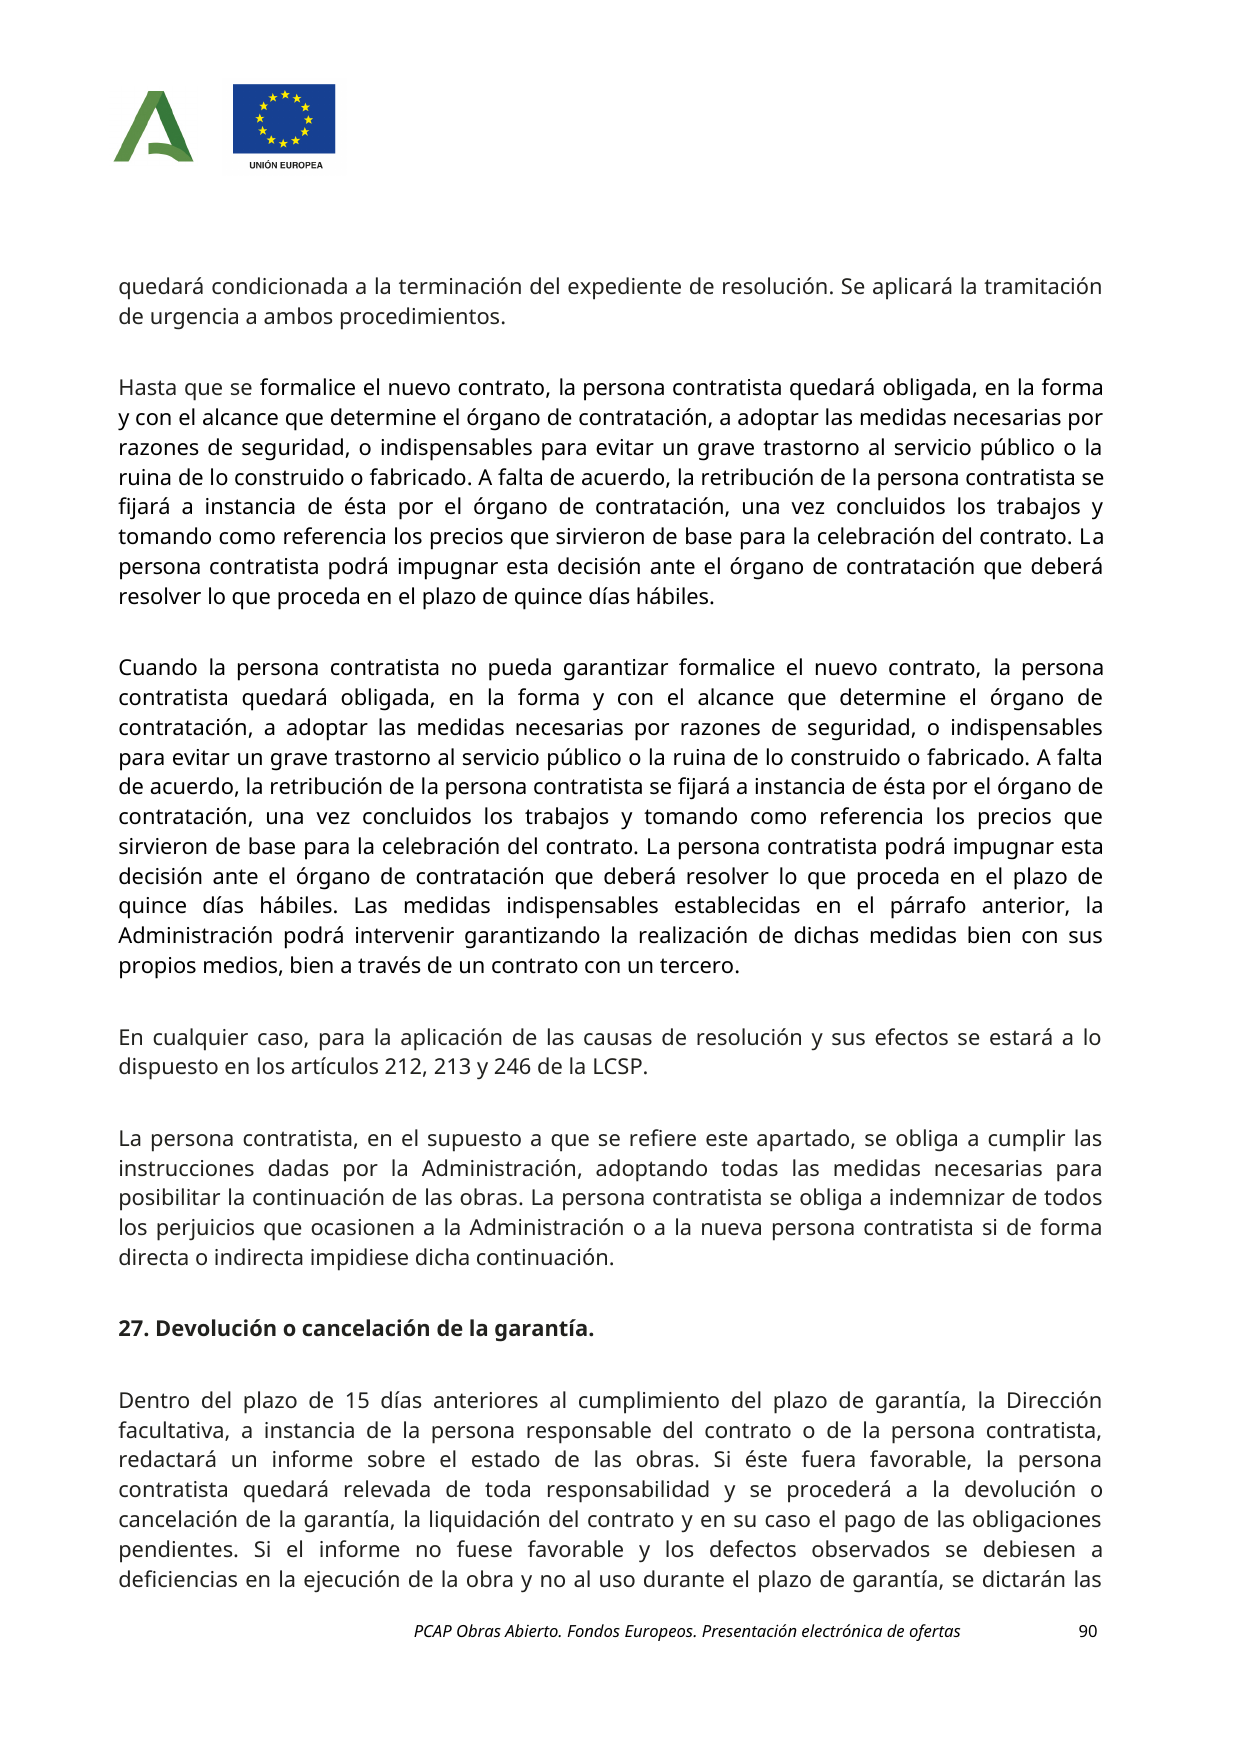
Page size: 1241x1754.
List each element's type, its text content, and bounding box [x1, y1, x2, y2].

picture [221, 78, 347, 176]
text Hasta que se formalice el nuevo contrato, la persona contratista quedará obligada, en la forma y con el alcance que determine el órgano de contratación, a adoptar las medidas necesarias por razones de seguridad, o indispensables para evitar un grave trastorno al servicio público o la ruina de lo construido o fabricado. A falta de acuerdo, la retribución de la persona contratista se fijará a instancia de ésta por el órgano de contratación, una vez concluidos los trabajos y tomando como referencia los precios que sirvieron de base para la celebración del contrato. La persona contratista podrá impugnar esta decisión ante el órgano de contratación que deberá resolver lo que proceda en el plazo de quince días hábiles. [118, 372, 1104, 610]
text 27. Devolución o cancelación de la garantía. [118, 1313, 1104, 1343]
text quedará condicionada a la terminación del expediente de resolución. Se aplicará la tramitación de urgencia a ambos procedimientos. [118, 271, 1104, 330]
text Dentro del plazo de 15 días anteriores al cumplimiento del plazo de garantía, la Dirección facultativa, a instancia de la persona responsable del contrato o de la persona contratista, redactará un informe sobre el estado de las obras. Si éste fuera favorable, la persona contratista quedará relevada de toda responsabilidad y se procederá a la devolución o cancelación de la garantía, la liquidación del contrato y en su caso el pago de las obligaciones pendientes. Si el informe no fuese favorable y los defectos observados se debiesen a deficiencias en la ejecución de la obra y no al uso durante el plazo de garantía, se dictarán las [118, 1385, 1104, 1593]
text La persona contratista, en el supuesto a que se refiere este apartado, se obliga a cumplir las instrucciones dadas por la Administración, adoptando todas las medidas necesarias para posibilitar la continuación de las obras. La persona contratista se obliga a indemnizar de todos los perjuicios que ocasionen a la Administración o a la nueva persona contratista si de forma directa o indirecta impidiese dicha continuación. [118, 1123, 1104, 1272]
text Cuando la persona contratista no pueda garantizar formalice el nuevo contrato, la persona contratista quedará obligada, en la forma y con el alcance que determine el órgano de contratación, a adoptar las medidas necesarias por razones de seguridad, o indispensables para evitar un grave trastorno al servicio público o la ruina de lo construido o fabricado. A falta de acuerdo, la retribución de la persona contratista se fijará a instancia de ésta por el órgano de contratación, una vez concluidos los trabajos y tomando como referencia los precios que sirvieron de base para la celebración del contrato. La persona contratista podrá impugnar esta decisión ante el órgano de contratación que deberá resolver lo que proceda en el plazo de quince días hábiles. Las medidas indispensables establecidas en el párrafo anterior, la Administración podrá intervenir garantizando la realización de dichas medidas bien con sus propios medios, bien a través de un contrato con un tercero. [118, 652, 1104, 980]
text En cualquier caso, para la aplicación de las causas de resolución y sus efectos se estará a lo dispuesto en los artículos 212, 213 y 246 de la LCSP. [118, 1021, 1104, 1081]
picture [109, 86, 198, 166]
